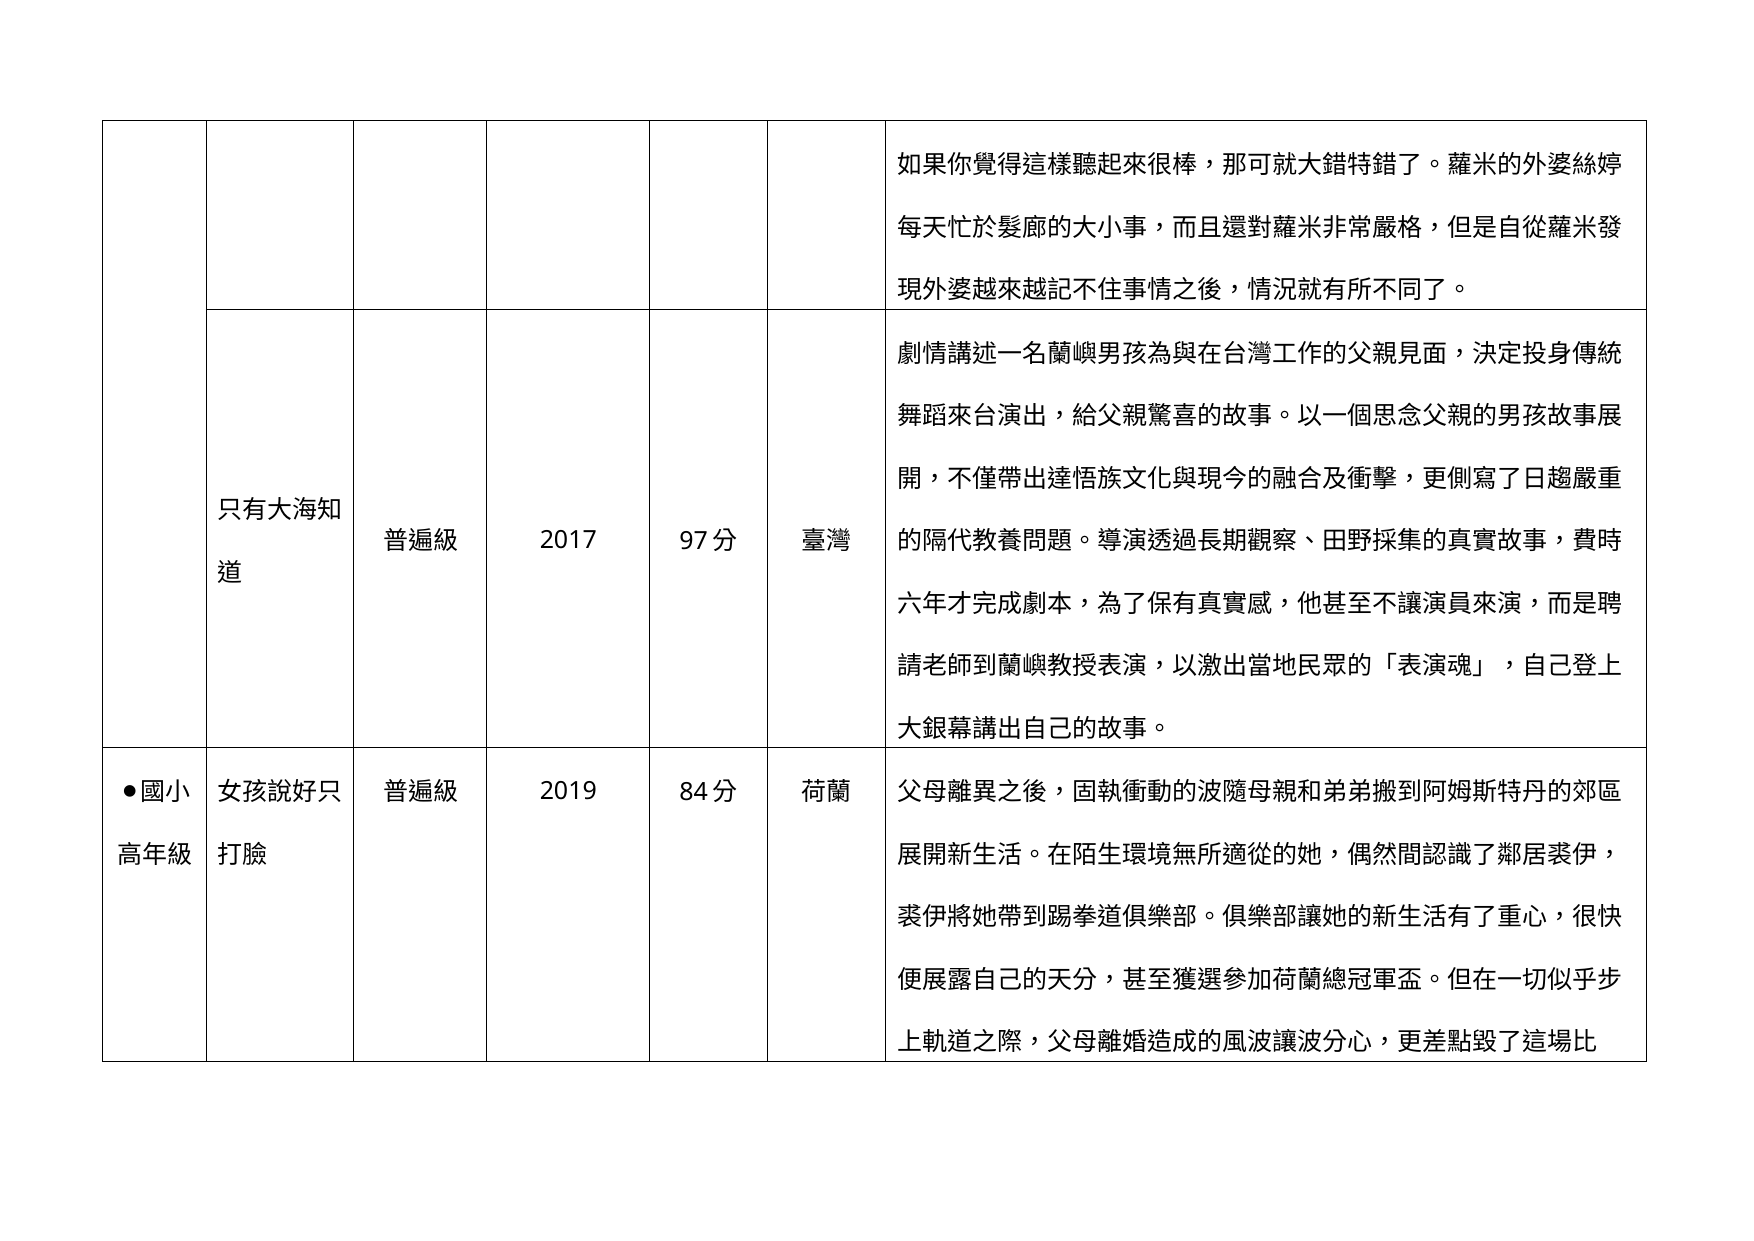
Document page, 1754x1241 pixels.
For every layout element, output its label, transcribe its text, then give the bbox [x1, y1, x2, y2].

table_cell [103, 121, 206, 747]
table_cell 普遍級 [354, 748, 486, 1061]
table_cell [768, 121, 885, 309]
table_cell 97分 [650, 310, 767, 747]
table_cell 84分 [650, 748, 767, 1061]
table_cell 2019 [487, 748, 649, 1061]
table_cell 臺灣 [768, 310, 885, 747]
table_cell 只有大海知道 [207, 310, 353, 747]
table_cell 荷蘭 [768, 748, 885, 1061]
table_cell 劇情講述一名蘭嶼男孩為與在台灣工作的父親見面，決定投身傳統舞蹈來台演出，給父親驚喜的故事。以一個思念父親的男孩故事展開，不僅帶出達悟族文化與現今的融合及衝擊，更側寫了日趨嚴重的隔代教養問題。導演透過長期觀察、田野採集的真實故事，費時六年才完成劇本，為了保有真實感，他甚至不讓演員來演，而是聘請老師到蘭嶼教授表演，以激出當地民眾的「表演魂」，自己登上大銀幕講出自己的故事。 [886, 310, 1646, 747]
table_cell 父母離異之後，固執衝動的波隨母親和弟弟搬到阿姆斯特丹的郊區展開新生活。在陌生環境無所適從的她，偶然間認識了鄰居裘伊，裘伊將她帶到踢拳道俱樂部。俱樂部讓她的新生活有了重心，很快便展露自己的天分，甚至獲選參加荷蘭總冠軍盃。但在一切似乎步上軌道之際，父母離婚造成的風波讓波分心，更差點毀了這場比 [886, 748, 1646, 1061]
table_cell [487, 121, 649, 309]
table_cell [650, 121, 767, 309]
table_cell 女孩說好只打臉 [207, 748, 353, 1061]
table_cell [354, 121, 486, 309]
table_cell [207, 121, 353, 309]
table_cell ⚫國小 高年級 [103, 748, 206, 1061]
table_cell 普遍級 [354, 310, 486, 747]
table_cell 2017 [487, 310, 649, 747]
table_cell 如果你覺得這樣聽起來很棒，那可就大錯特錯了。蘿米的外婆絲婷每天忙於髮廊的大小事，而且還對蘿米非常嚴格，但是自從蘿米發現外婆越來越記不住事情之後，情況就有所不同了。 [886, 121, 1646, 309]
